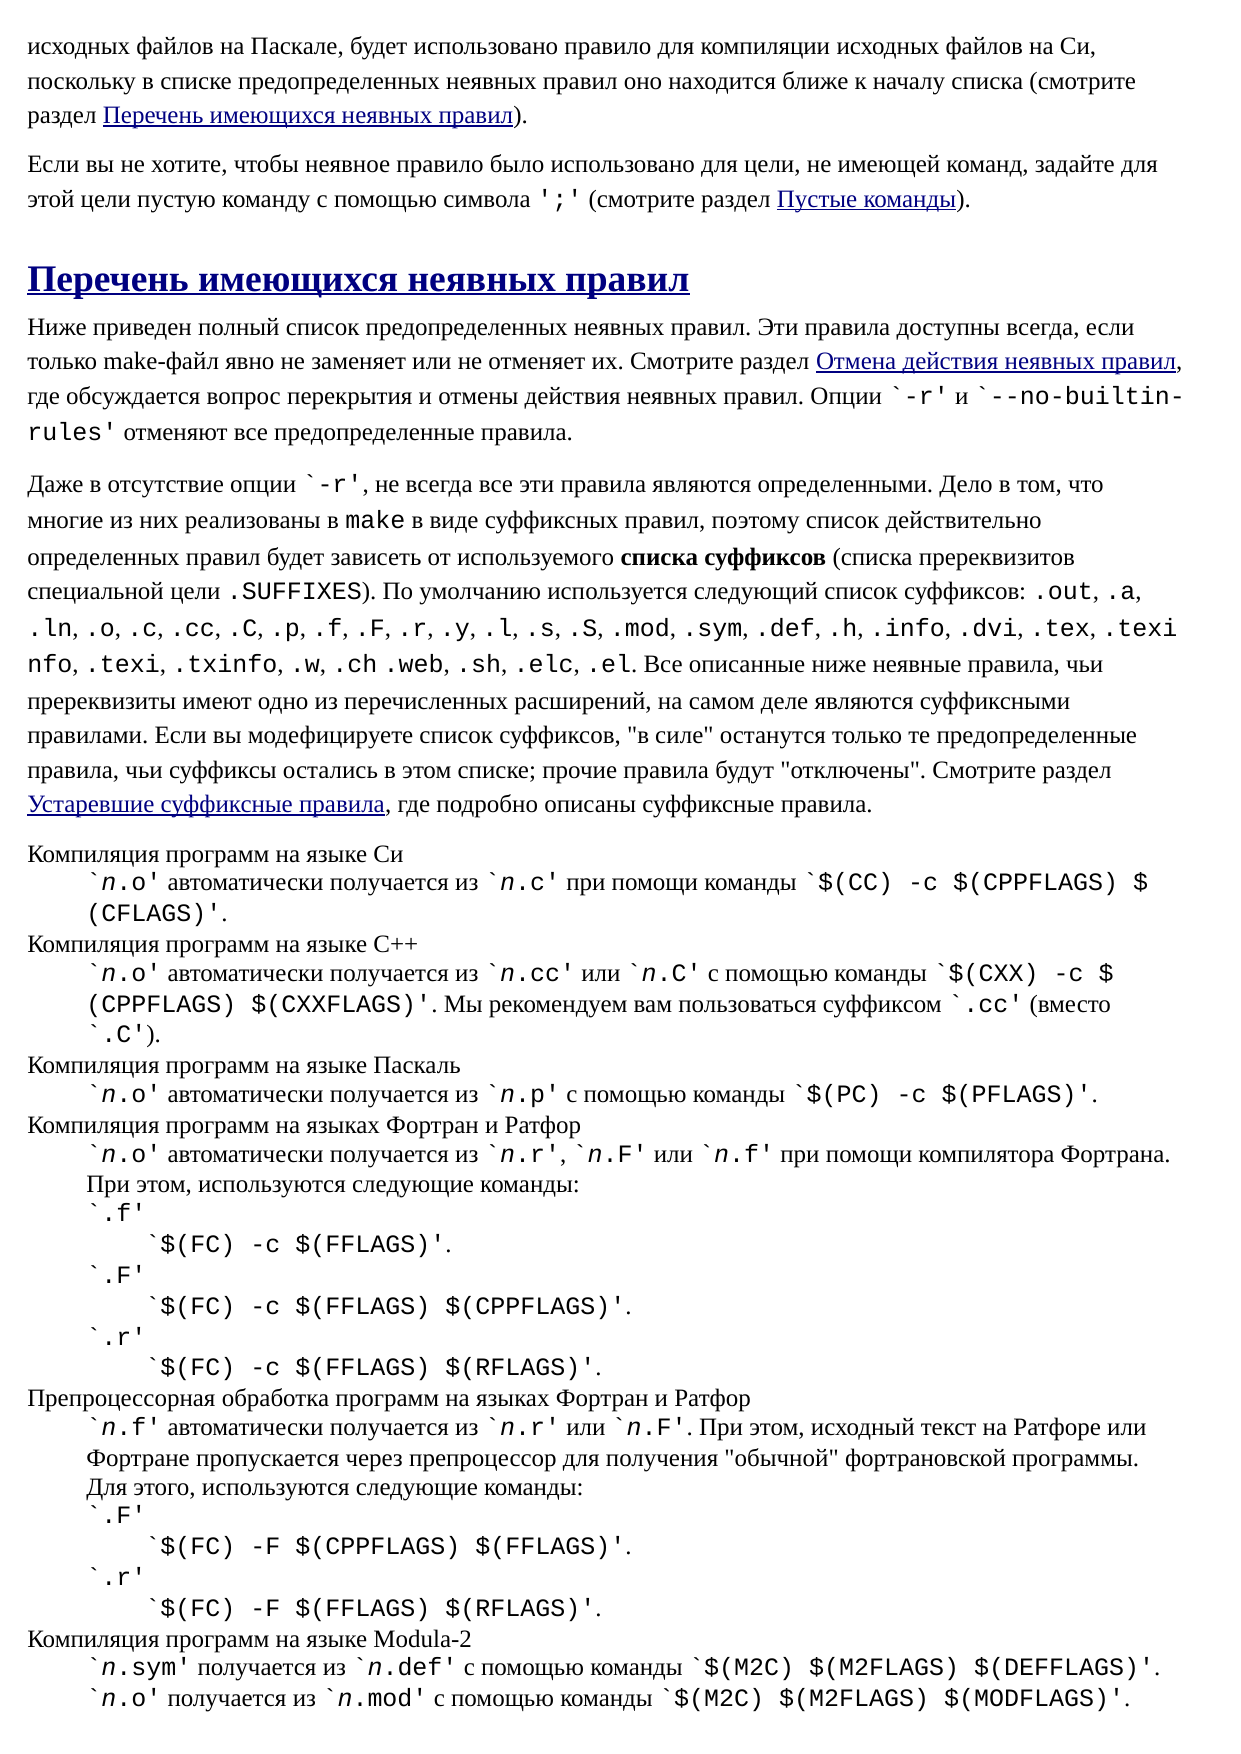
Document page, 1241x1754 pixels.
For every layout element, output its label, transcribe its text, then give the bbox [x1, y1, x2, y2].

subtitle `.r' [86, 1562, 1185, 1593]
list `$(FC) -F $(CPPFLAGS) $(FFLAGS)'. [145, 1531, 1185, 1562]
list `n.o' автоматически получается из `n.cc' или `n.C' с помощью команды `$(CXX) -c $(CPPFLAGS) $(CXXFLAGS)'. Мы рекомендуем вам пользоваться суффиксом `.cc' (вместо `.C'). [86, 958, 1185, 1050]
subtitle Препроцессорная обработка программ на языках Фортран и Ратфор [27, 1383, 1185, 1412]
list `$(FC) -F $(FFLAGS) $(RFLAGS)'. [145, 1593, 1185, 1624]
text Даже в отсутствие опции `-r', не всегда все эти правила являются определенными. Дело в том, что многие из них реализованы в make в виде суффиксных правил, поэтому список действительно определенных правил будет зависеть от используемого списка суффиксов (списка пререквизитов специальной цели .SUFFIXES). По умолчанию используется следующий список суффиксов: .out, .a, .ln, .o, .c, .cc, .C, .p, .f, .F, .r, .y, .l, .s, .S, .mod, .sym, .def, .h, .info, .dvi, .tex, .texinfo, .texi, .txinfo, .w, .ch .web, .sh, .elc, .el. Все описанные ниже неявные правила, чьи пререквизиты имеют одно из перечисленных расширений, на самом деле являются суффиксными правилами. Если вы модефицируете список суффиксов, "в силе" останутся только те предопределенные правила, чьи суффиксы остались в этом списке; прочие правила будут "отключены". Смотрите раздел Устаревшие суффиксные правила, где подробно описаны суффиксные правила. [27, 469, 1185, 818]
subtitle Компиляция программ на языке Си [27, 839, 1185, 867]
list `$(FC) -c $(FFLAGS) $(CPPFLAGS)'. [145, 1291, 1185, 1322]
list `$(FC) -c $(FFLAGS) $(RFLAGS)'. [145, 1352, 1185, 1383]
subtitle `.f' [86, 1198, 1185, 1229]
subtitle Компиляция программ на языках Фортран и Ратфор [27, 1110, 1185, 1139]
list `n.f' автоматически получается из `n.r' или `n.F'. При этом, исходный текст на Ратфоре или Фортране пропускается через препроцессор для получения "обычной" фортрановской программы. Для этого, используются следующие команды: [86, 1412, 1185, 1500]
list `n.sym' получается из `n.def' с помощью команды `$(M2C) $(M2FLAGS) $(DEFFLAGS)'. `n.o' получается из `n.mod' с помощью команды `$(M2C) $(M2FLAGS) $(MODFLAGS)'. [86, 1652, 1185, 1714]
subtitle `.r' [86, 1322, 1185, 1352]
text исходных файлов на Паскале, будет использовано правило для компиляции исходных файлов на Си, поскольку в списке предопределенных неявных правил оно находится ближе к началу списка (смотрите раздел Перечень имеющихся неявных правил). [27, 31, 1185, 129]
list `n.o' автоматически получается из `n.c' при помощи команды `$(CC) -c $(CPPFLAGS) $(CFLAGS)'. [86, 867, 1185, 929]
subtitle Компиляция программ на языке C++ [27, 929, 1185, 958]
list `n.o' автоматически получается из `n.r', `n.F' или `n.f' при помощи компилятора Фортрана. При этом, используются следующие команды: [86, 1139, 1185, 1198]
subtitle `.F' [86, 1500, 1185, 1531]
text Ниже приведен полный список предопределенных неявных правил. Эти правила доступны всегда, если только make-файл явно не заменяет или не отменяет их. Смотрите раздел Отмена действия неявных правил, где обсуждается вопрос перекрытия и отмены действия неявных правил. Опции `-r' и `--no-builtin-rules' отменяют все предопределенные правила. [27, 312, 1185, 448]
list `n.o' автоматически получается из `n.p' с помощью команды `$(PC) -c $(PFLAGS)'. [86, 1079, 1185, 1110]
subtitle Перечень имеющихся неявных правил [27, 256, 1185, 299]
subtitle `.F' [86, 1260, 1185, 1291]
text Если вы не хотите, чтобы неявное правило было использовано для цели, не имеющей команд, задайте для этой цели пустую команду с помощью символа ';' (смотрите раздел Пустые команды). [27, 149, 1185, 214]
subtitle Компиляция программ на языке Modula-2 [27, 1624, 1185, 1652]
list `$(FC) -c $(FFLAGS)'. [145, 1229, 1185, 1260]
subtitle Компиляция программ на языке Паскаль [27, 1050, 1185, 1079]
